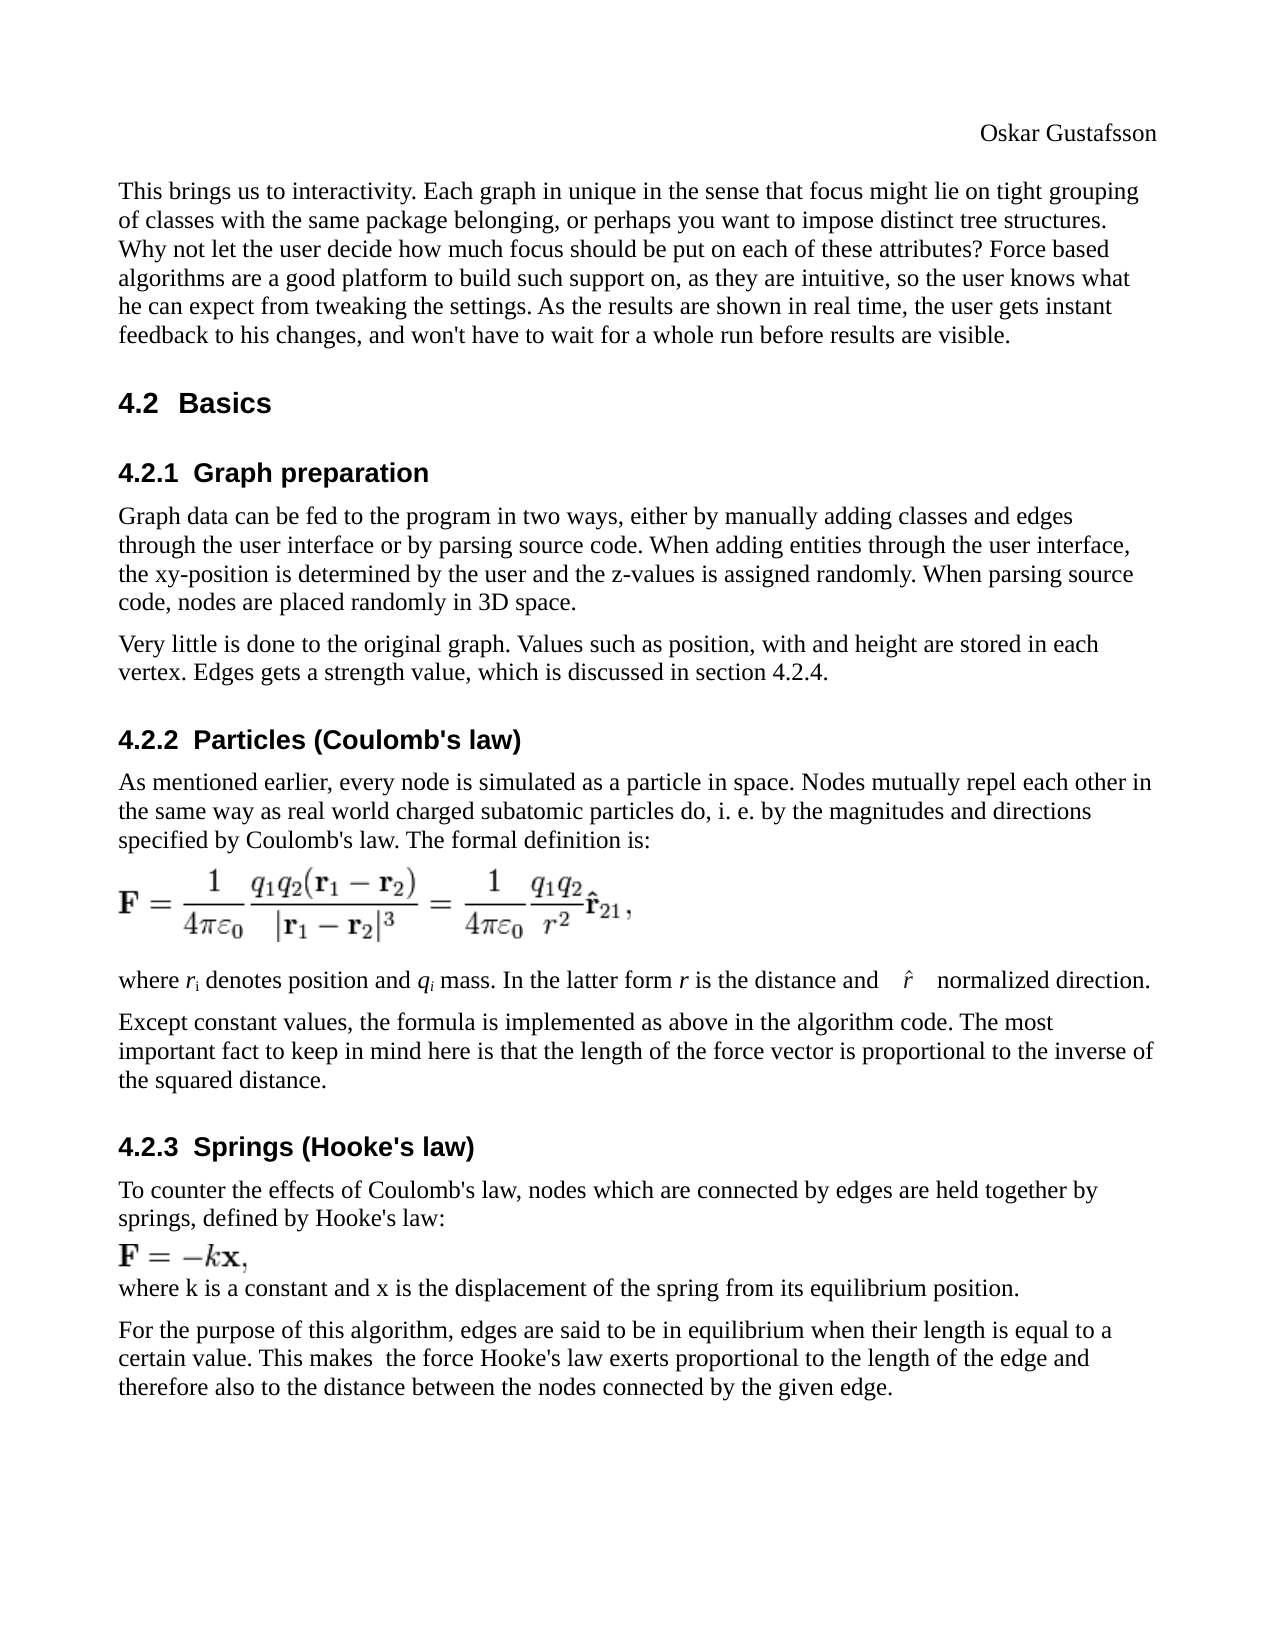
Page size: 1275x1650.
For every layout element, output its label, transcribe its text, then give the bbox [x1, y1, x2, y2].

subtitle Graph preparation [118, 457, 1157, 489]
text For the purpose of this algorithm, edges are said to be in equilibrium when their length is equal to a certain value. This makes the force Hooke's law exerts proportional to the length of the edge and therefore also to the distance between the nodes connected by the given edge. [118, 1315, 1157, 1401]
text Very little is done to the original graph. Values such as position, with and height are stored in each vertex. Edges gets a strength value, which is discussed in section 4.2.4. [118, 629, 1157, 686]
picture [118, 866, 631, 942]
text This brings us to interactivity. Each graph in unique in the sense that focus might lie on tight grouping of classes with the same package belonging, or perhaps you want to impose distinct tree structures. Why not let the user decide how much focus should be put on each of these attributes? Force based algorithms are a good platform to build such support on, as they are intuitive, so the user knows what he can expect from tweaking the settings. As the results are shown in real time, the user gets instant feedback to his changes, and won't have to wait for a whole run before results are visible. [118, 176, 1157, 349]
text where ri denotes position and qi mass. In the latter form r is the distance and normalized direction. [118, 907, 1157, 995]
text As mentioned earlier, every node is simulated as a particle in space. Nodes mutually repel each other in the same way as real world charged subatomic particles do, i. e. by the magnitudes and directions specified by Coulomb's law. The formal definition is: [118, 767, 1157, 854]
picture [118, 1244, 247, 1273]
text To counter the effects of Coulomb's law, nodes which are connected by edges are held together by springs, defined by Hooke's law: [118, 1175, 1157, 1232]
subtitle Particles (Coulomb's law) [118, 724, 1157, 755]
text Except constant values, the formula is implemented as above in the algorithm code. The most important fact to keep in mind here is that the length of the force vector is proportional to the inverse of the squared distance. [118, 1007, 1157, 1093]
text where k is a constant and x is the displacement of the spring from its equilibrium position. [118, 1245, 1157, 1302]
subtitle Springs (Hooke's law) [118, 1131, 1157, 1162]
subtitle Basics [118, 386, 1157, 420]
text Graph data can be fed to the program in two ways, either by manually adding classes and edges through the user interface or by parsing source code. When adding entities through the user interface, the xy-position is determined by the user and the z-values is assigned randomly. When parsing source code, nodes are placed randomly in 3D space. [118, 501, 1157, 616]
